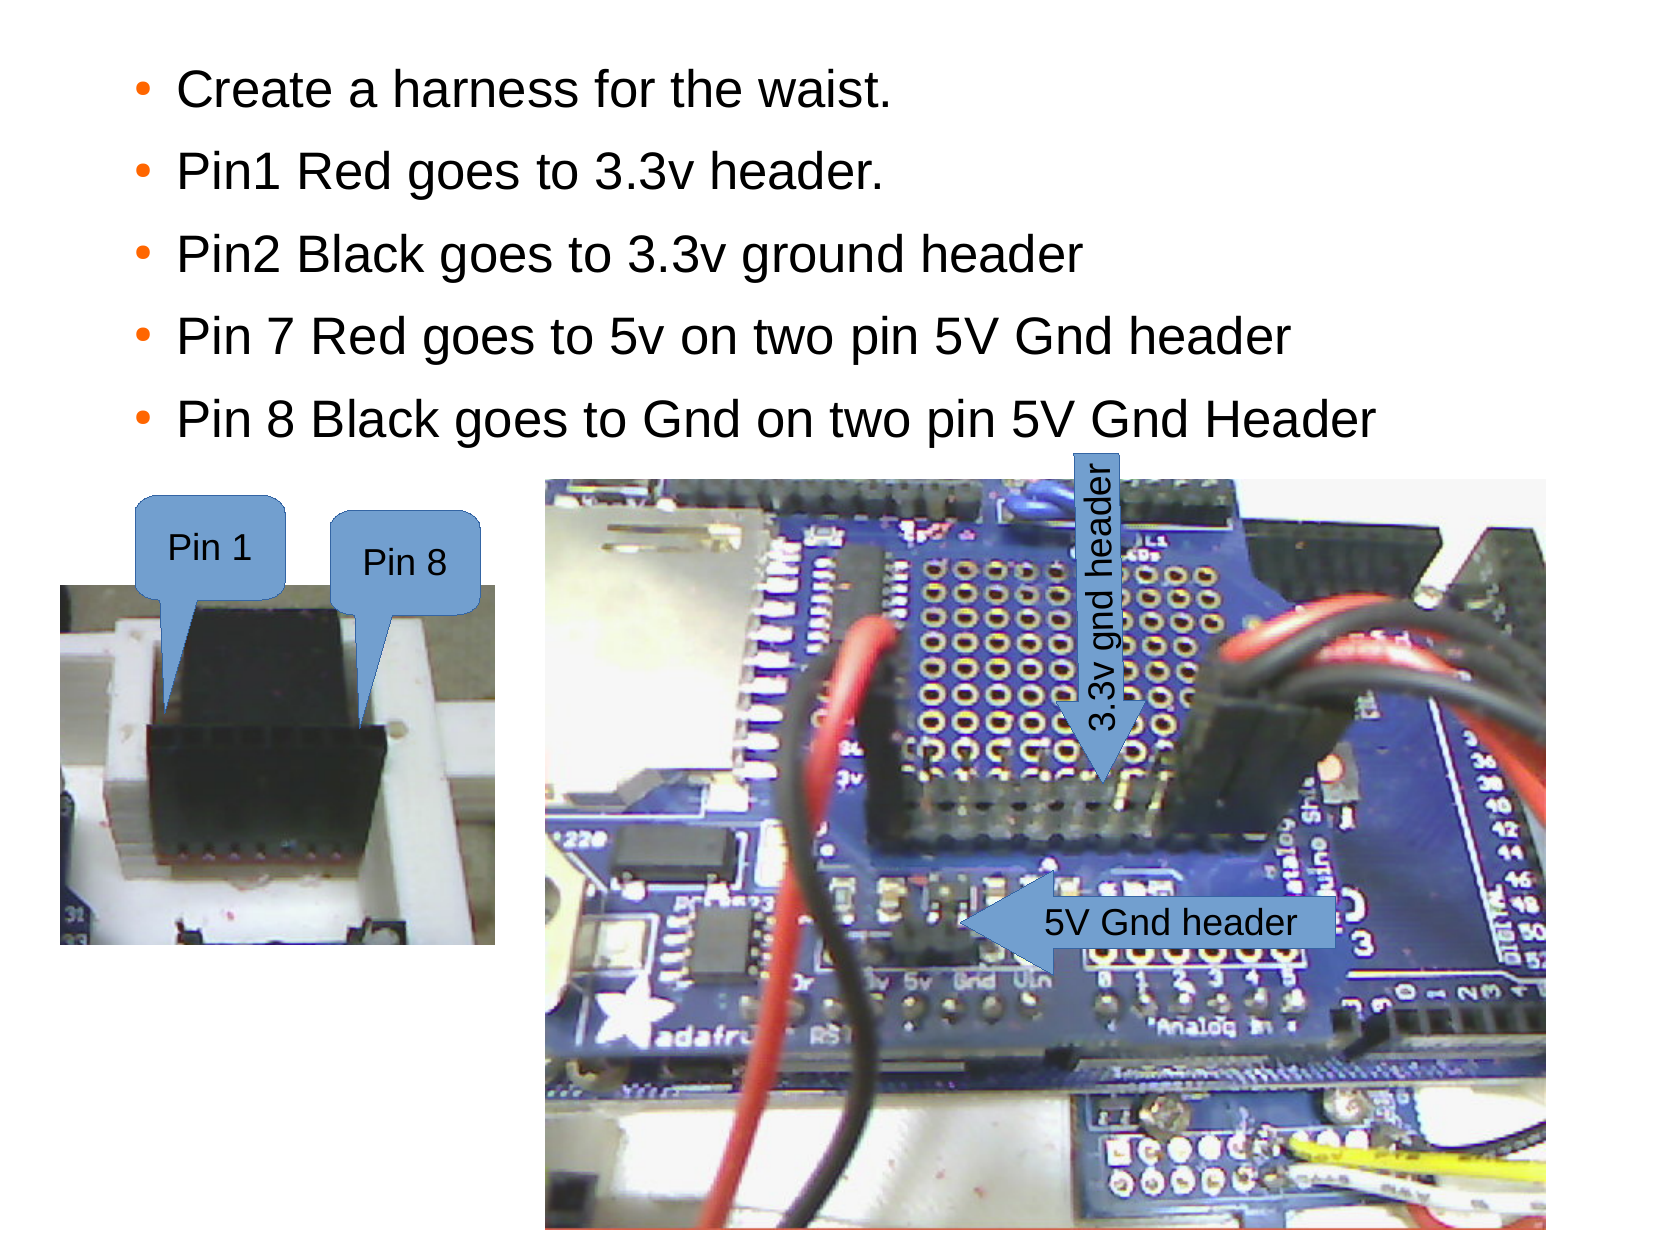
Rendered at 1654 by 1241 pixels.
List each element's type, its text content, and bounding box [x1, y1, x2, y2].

picture [60, 585, 496, 945]
text_box 3.3v gnd header [1056, 453, 1147, 784]
list Create a harness for the waist. Pin1 Red goes to 3.3v header. Pin2 Black goes to 3.3v ground header Pin 7 Red goes to 5v on two pin 5V Gnd header Pin 8 Black goes to Gnd on two pin 5V Gnd Header [120, 60, 1466, 456]
text_box 5V Gnd header [960, 870, 1336, 976]
text_box Pin 8 [330, 510, 481, 729]
text_box Pin 1 [135, 495, 286, 714]
picture [545, 479, 1546, 1230]
